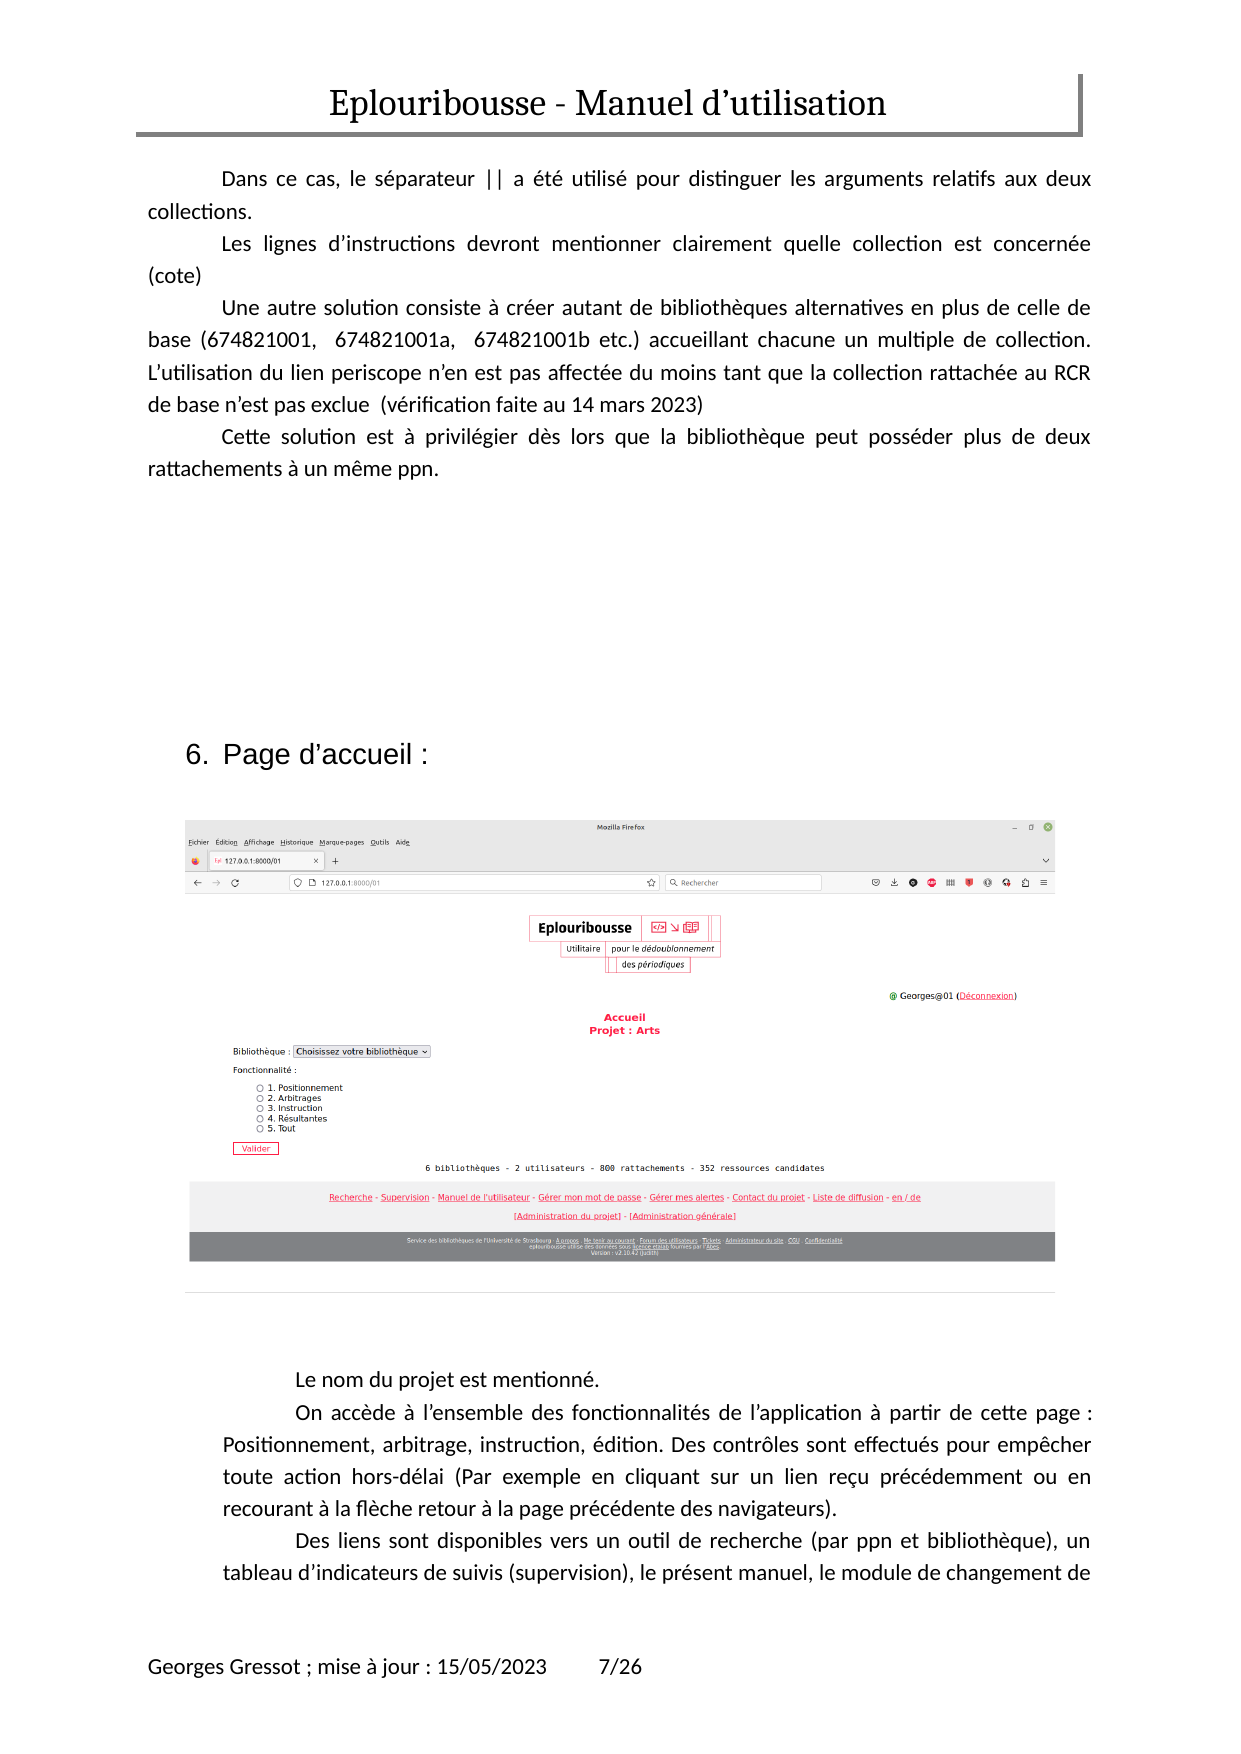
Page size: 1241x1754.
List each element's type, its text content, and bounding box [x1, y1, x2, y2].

list Dans ce cas, le séparateur || a été utilisé pour distinguer les arguments relatifs aux deux collections. [148, 164, 1093, 225]
subtitle Page d’accueil : [185, 737, 1093, 770]
picture [185, 820, 1055, 1293]
list Des liens sont disponibles vers un outil de recherche (par ppn et bibliothèque), un tableau d’indicateurs de suivis (supervision), le présent manuel, le module de changement de [223, 1526, 1093, 1587]
list Les lignes d’instructions devront mentionner clairement quelle collection est concernée (cote) [148, 229, 1093, 289]
list Une autre solution consiste à créer autant de bibliothèques alternatives en plus de celle de base (674821001, 674821001a, 674821001b etc.) accueillant chacune un multiple de collection. L’utilisation du lien periscope n’en est pas affectée du moins tant que la collection rattachée au RCR de base n’est pas exclue (vérification faite au 14 mars 2023) [148, 293, 1093, 418]
list Cette solution est à privilégier dès lors que la bibliothèque peut posséder plus de deux rattachements à un même ppn. [148, 422, 1093, 482]
list Le nom du projet est mentionné. [223, 1365, 1093, 1393]
list On accède à l’ensemble des fonctionnalités de l’application à partir de cette page : Positionnement, arbitrage, instruction, édition. Des contrôles sont effectués pour empêcher toute action hors-délai (Par exemple en cliquant sur un lien reçu précédemment ou en recourant à la flèche retour à la page précédente des navigateurs). [223, 1398, 1093, 1522]
